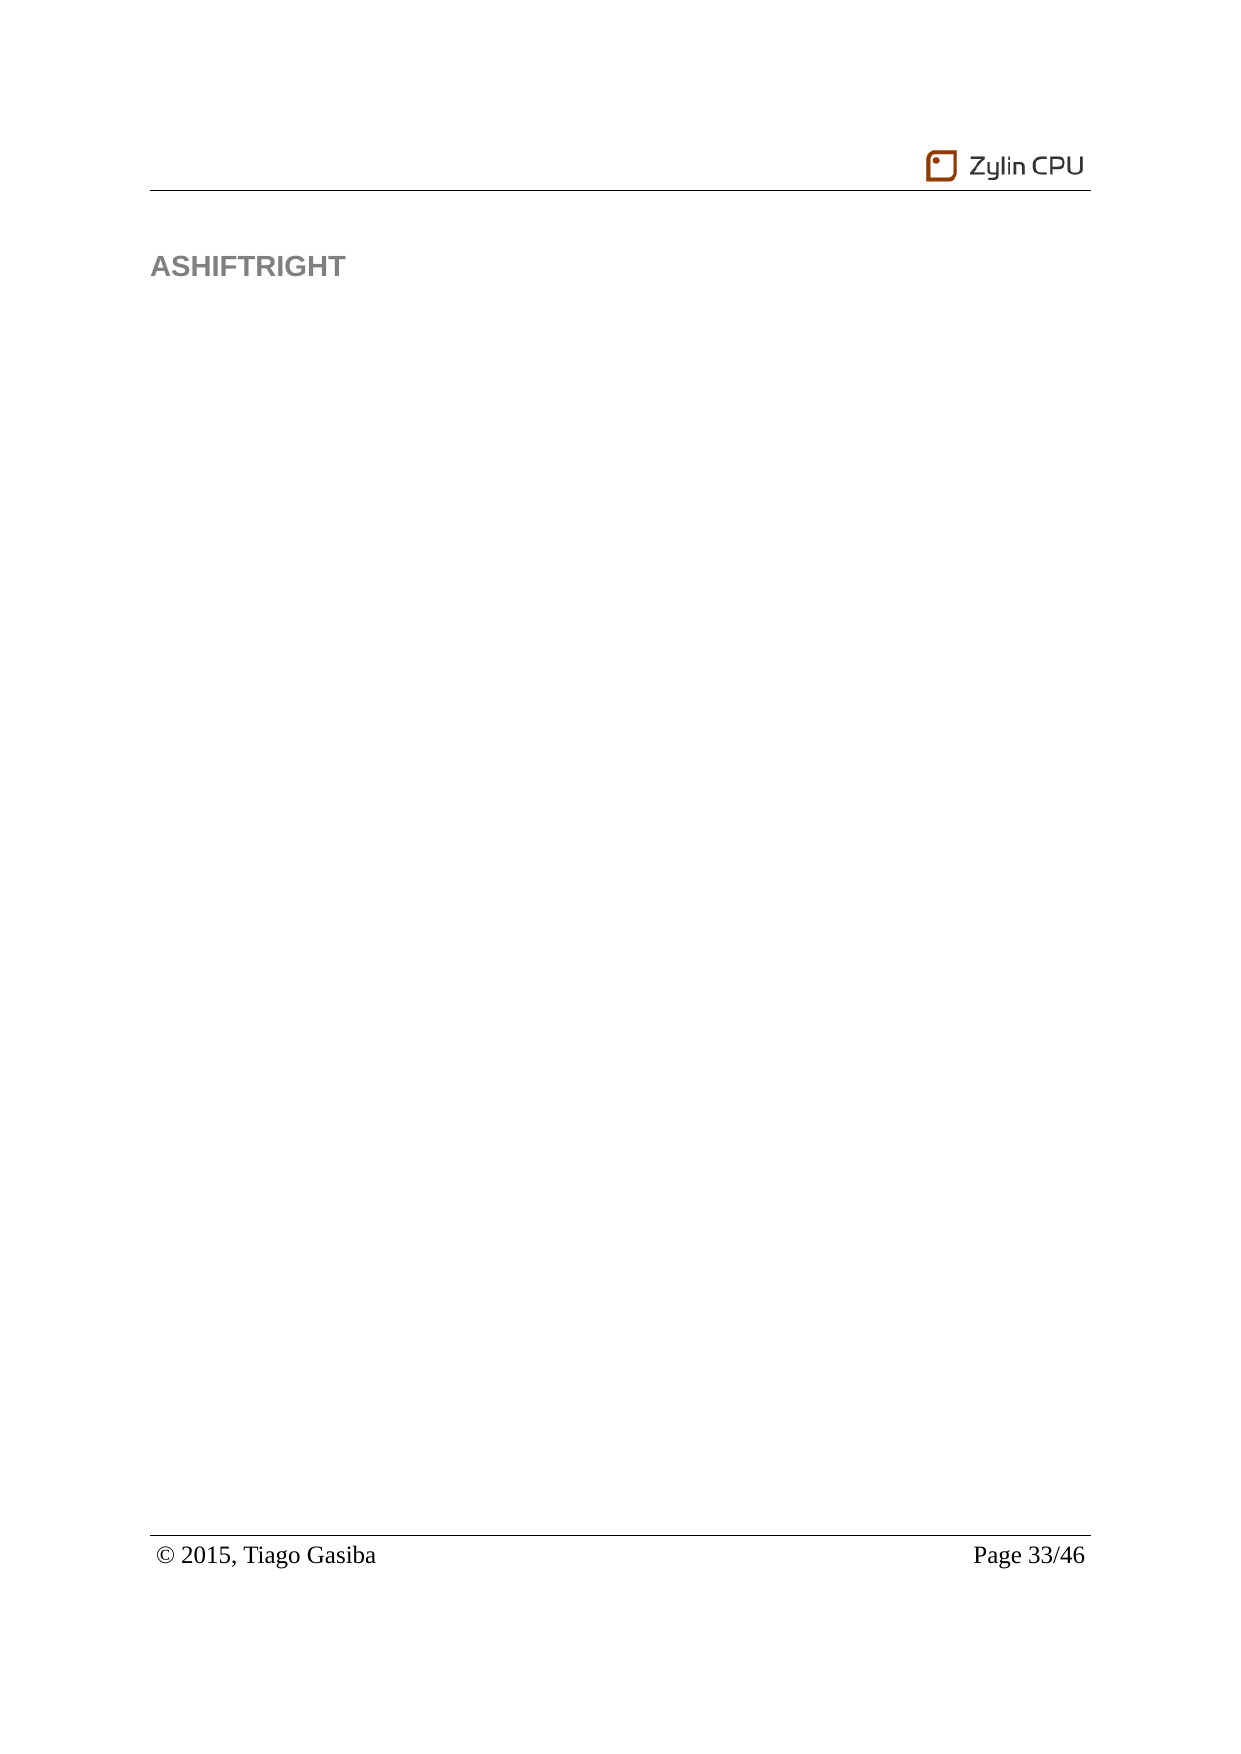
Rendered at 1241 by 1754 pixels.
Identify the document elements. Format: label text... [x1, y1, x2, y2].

picture [922, 148, 1151, 185]
subtitle ASHIFTRIGHT [150, 249, 1091, 283]
